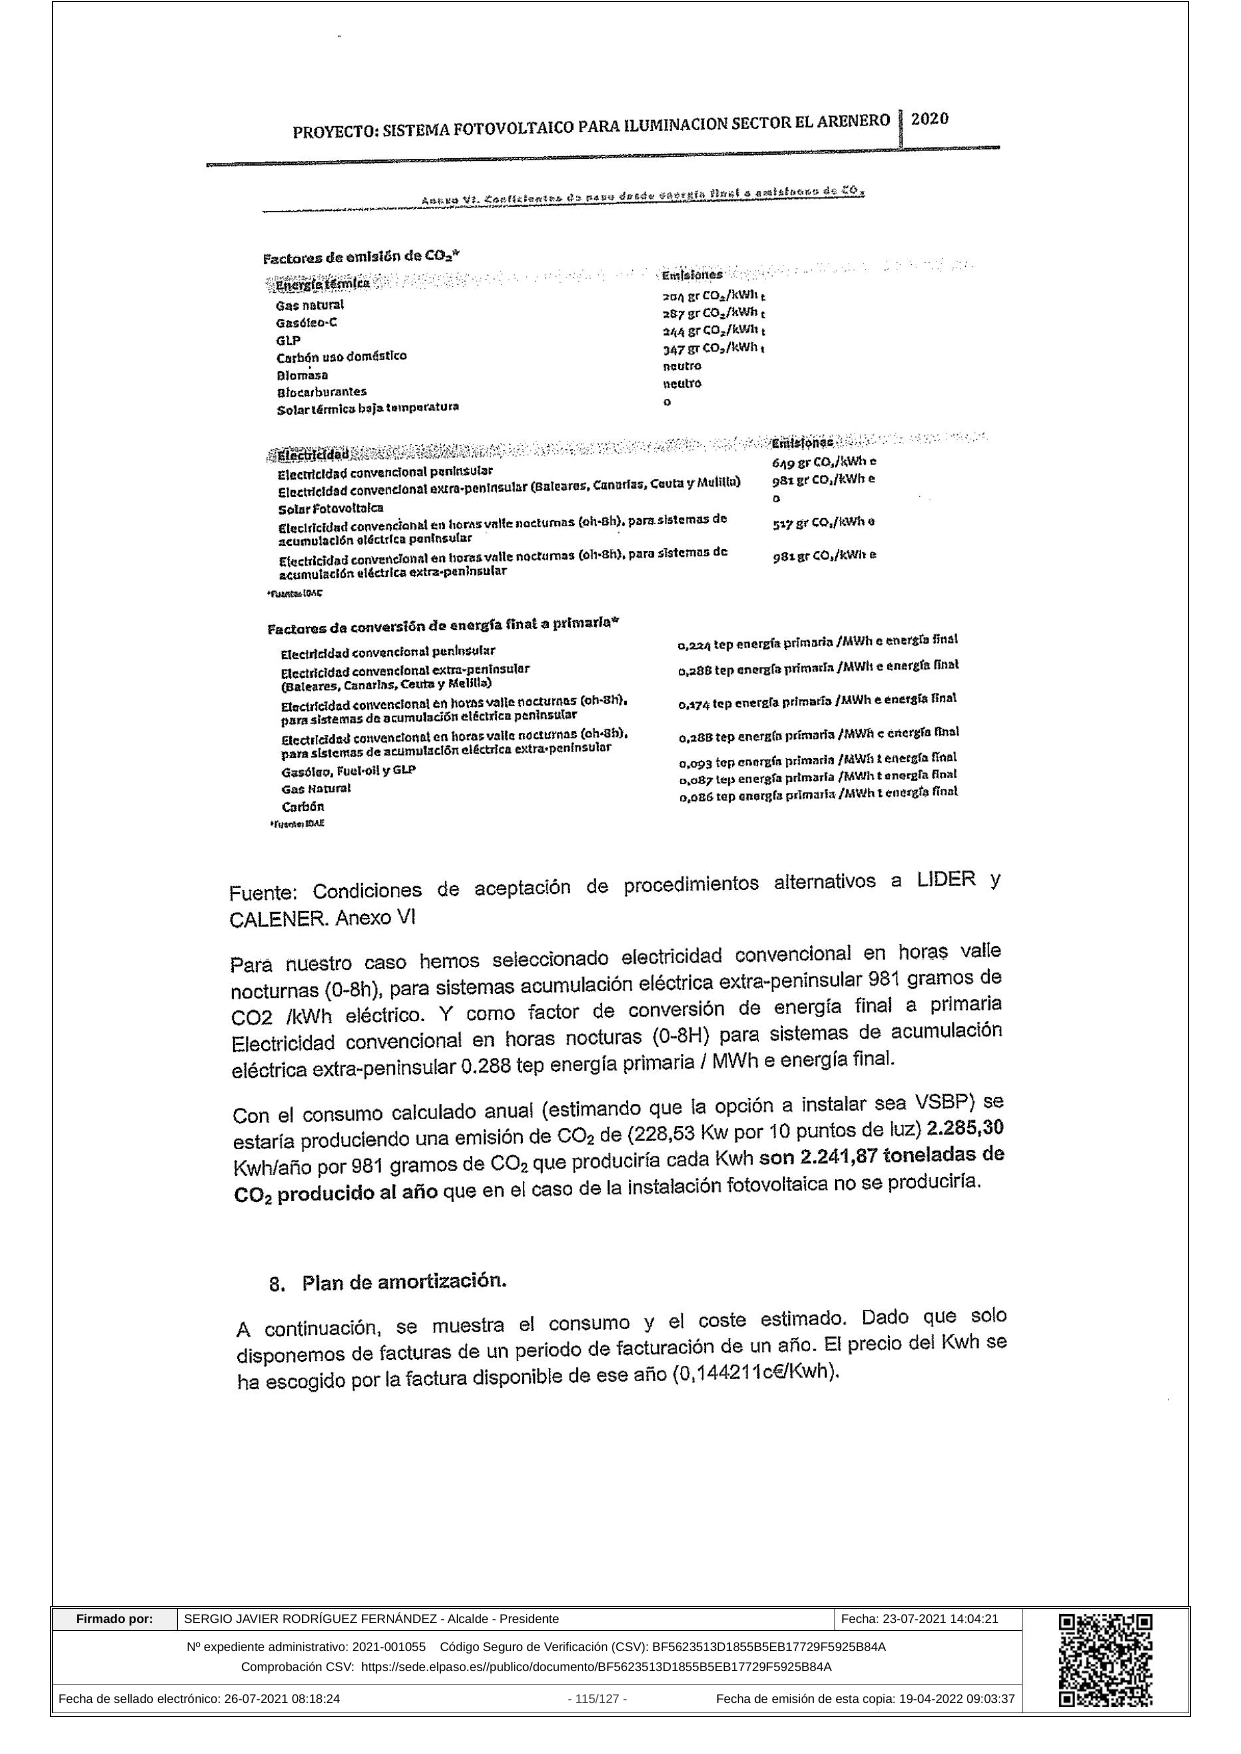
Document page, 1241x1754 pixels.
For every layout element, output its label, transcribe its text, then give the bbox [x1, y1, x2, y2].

picture [51, 1607, 1190, 1716]
text Fecha de emisión de esta copia: 19-04-2022 09:03:37 [716, 1692, 1041, 1706]
text Fecha: 23-07-2021 14:04:21 [841, 1612, 1022, 1626]
text Nº expediente administrativo: 2021-001055 Código Seguro de Verificación (CSV): BF5623513D1855B5EB17729F5925B84A [187, 1640, 912, 1654]
text Fecha de sellado electrónico: 26-07-2021 08:18:24 [58, 1692, 365, 1706]
picture [53, 2, 1188, 1606]
text SERGIO JAVIER RODRÍGUEZ FERNÁNDEZ - Alcalde - Presidente [184, 1612, 586, 1626]
text - 115/127 - [568, 1693, 647, 1707]
text Comprobación CSV: https://sede.elpaso.es//publico/documento/BF5623513D1855B5EB17729F5925B84A [241, 1661, 912, 1674]
text Firmado por: [76, 1612, 172, 1626]
